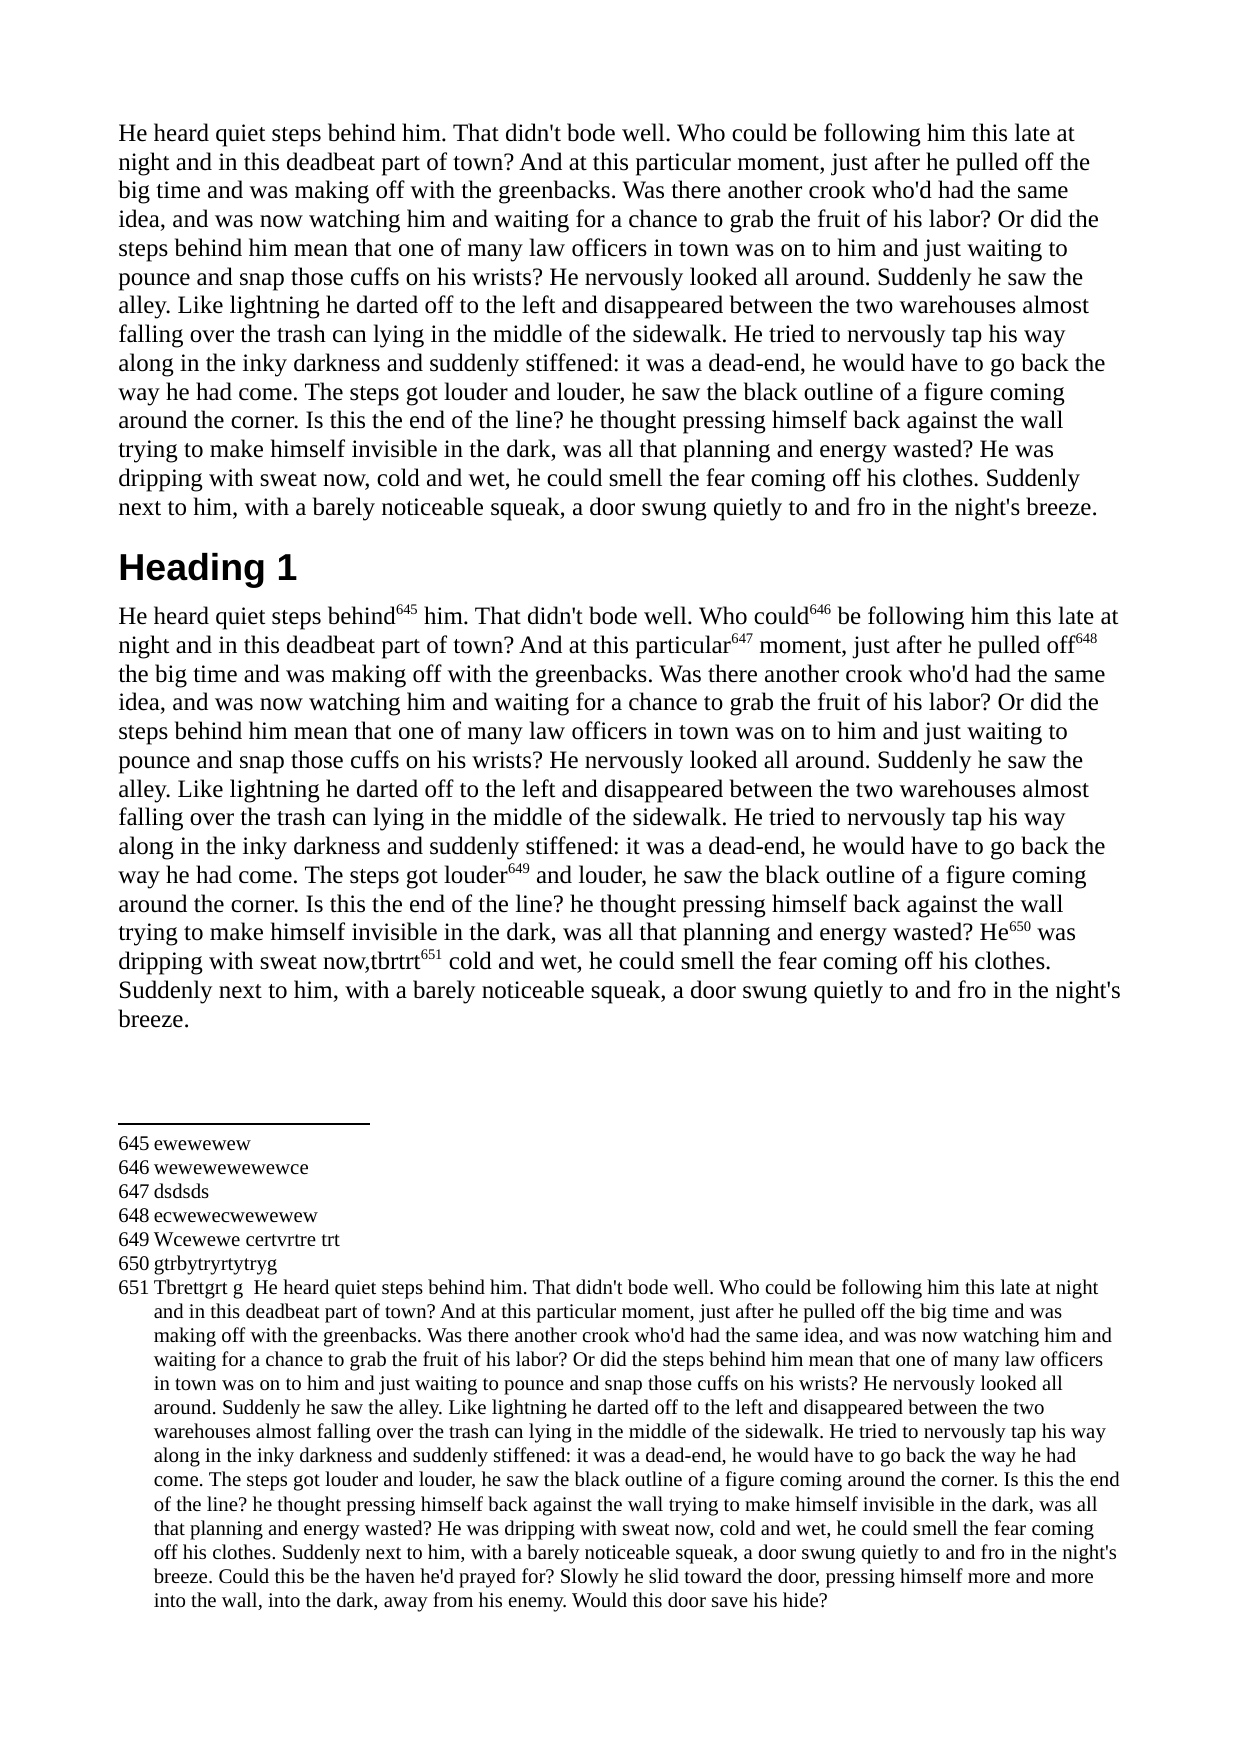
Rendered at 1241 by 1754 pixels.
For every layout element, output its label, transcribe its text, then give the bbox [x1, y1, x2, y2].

text ecwewecwewewew [118, 1203, 1122, 1227]
text dsdsds [118, 1179, 1122, 1203]
text wewewewewewce [118, 1154, 1122, 1179]
text He heard quiet steps behind him. That didn't bode well. Who could be following him this late at night and in this deadbeat part of town? And at this particular moment, just after he pulled off the big time and was making off with the greenbacks. Was there another crook who'd had the same idea, and was now watching him and waiting for a chance to grab the fruit of his labor? Or did the steps behind him mean that one of many law officers in town was on to him and just waiting to pounce and snap those cuffs on his wrists? He nervously looked all around. Suddenly he saw the alley. Like lightning he darted off to the left and disappeared between the two warehouses almost falling over the trash can lying in the middle of the sidewalk. He tried to nervously tap his way along in the inky darkness and suddenly stiffened: it was a dead-end, he would have to go back the way he had come. The steps got louder and louder, he saw the black outline of a figure coming around the corner. Is this the end of the line? he thought pressing himself back against the wall trying to make himself invisible in the dark, was all that planning and energy wasted? He was dripping with sweat now, cold and wet, he could smell the fear coming off his clothes. Suddenly next to him, with a barely noticeable squeak, a door swung quietly to and fro in the night's breeze. [118, 118, 1122, 521]
subtitle Heading 1 [118, 546, 1122, 589]
text Tbrettgrt g He heard quiet steps behind him. That didn't bode well. Who could be following him this late at night and in this deadbeat part of town? And at this particular moment, just after he pulled off the big time and was making off with the greenbacks. Was there another crook who'd had the same idea, and was now watching him and waiting for a chance to grab the fruit of his labor? Or did the steps behind him mean that one of many law officers in town was on to him and just waiting to pounce and snap those cuffs on his wrists? He nervously looked all around. Suddenly he saw the alley. Like lightning he darted off to the left and disappeared between the two warehouses almost falling over the trash can lying in the middle of the sidewalk. He tried to nervously tap his way along in the inky darkness and suddenly stiffened: it was a dead-end, he would have to go back the way he had come. The steps got louder and louder, he saw the black outline of a figure coming around the corner. Is this the end of the line? he thought pressing himself back against the wall trying to make himself invisible in the dark, was all that planning and energy wasted? He was dripping with sweat now, cold and wet, he could smell the fear coming off his clothes. Suddenly next to him, with a barely noticeable squeak, a door swung quietly to and fro in the night's breeze. Could this be the haven he'd prayed for? Slowly he slid toward the door, pressing himself more and more into the wall, into the dark, away from his enemy. Would this door save his hide? [118, 1275, 1122, 1612]
text ewewewew [118, 1131, 1122, 1154]
text gtrbytryrtytryg [118, 1251, 1122, 1275]
text Wcewewe certvrtre trt [118, 1227, 1122, 1251]
text He heard quiet steps behind him. That didn't bode well. Who could be following him this late at night and in this deadbeat part of town? And at this particular moment, just after he pulled off the big time and was making off with the greenbacks. Was there another crook who'd had the same idea, and was now watching him and waiting for a chance to grab the fruit of his labor? Or did the steps behind him mean that one of many law officers in town was on to him and just waiting to pounce and snap those cuffs on his wrists? He nervously looked all around. Suddenly he saw the alley. Like lightning he darted off to the left and disappeared between the two warehouses almost falling over the trash can lying in the middle of the sidewalk. He tried to nervously tap his way along in the inky darkness and suddenly stiffened: it was a dead-end, he would have to go back the way he had come. The steps got louder and louder, he saw the black outline of a figure coming around the corner. Is this the end of the line? he thought pressing himself back against the wall trying to make himself invisible in the dark, was all that planning and energy wasted? He was dripping with sweat now,tbrtrt cold and wet, he could smell the fear coming off his clothes. Suddenly next to him, with a barely noticeable squeak, a door swung quietly to and fro in the night's breeze. [118, 601, 1122, 1032]
